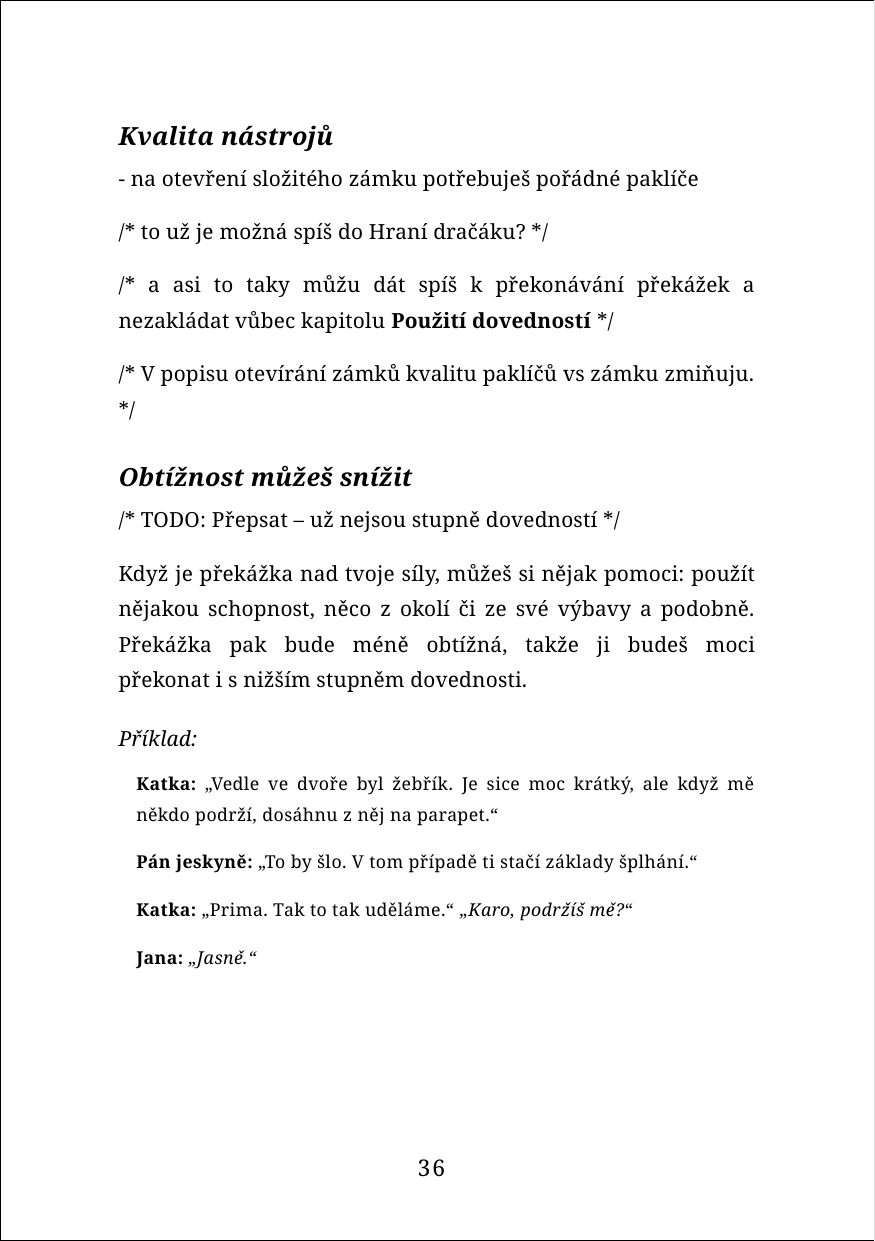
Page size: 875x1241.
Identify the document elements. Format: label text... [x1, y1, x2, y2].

subtitle Kvalita nástrojů [118, 118, 756, 152]
text Příklad: [118, 724, 756, 753]
text /* V popisu otevírání zámků kvalitu paklíčů vs zámku zmiňuju. */ [118, 359, 756, 423]
text Jana: „Jasně.“ [136, 946, 756, 970]
text Katka: „Prima. Tak to tak uděláme.“ „Karo, podržíš mě?“ [136, 898, 756, 922]
text Když je překážka nad tvoje síly, můžeš si nějak pomoci: použít nějakou schopnost, něco z okolí či ze své výbavy a podobně. Překážka pak bude méně obtížná, takže ji budeš moci překonat i s nižším stupněm dovednosti. [118, 559, 756, 694]
text Pán jeskyně: „To by šlo. V tom případě ti stačí základy šplhání.“ [136, 850, 756, 874]
subtitle Obtížnost můžeš snížit [118, 460, 756, 494]
text /* a asi to taky můžu dát spíš k překonávání překážek a nezakládat vůbec kapitolu Použití dovedností */ [118, 271, 756, 334]
text - na otevření složitého zámku potřebuješ pořádné paklíče [118, 164, 756, 192]
text /* TODO: Přepsat – už nejsou stupně dovedností */ [118, 506, 756, 534]
text /* to už je možná spíš do Hraní dračáku? */ [118, 217, 756, 246]
text Katka: „Vedle ve dvoře byl žebřík. Je sice moc krátký, ale když mě někdo podrží, dosáhnu z něj na parapet.“ [136, 772, 756, 826]
